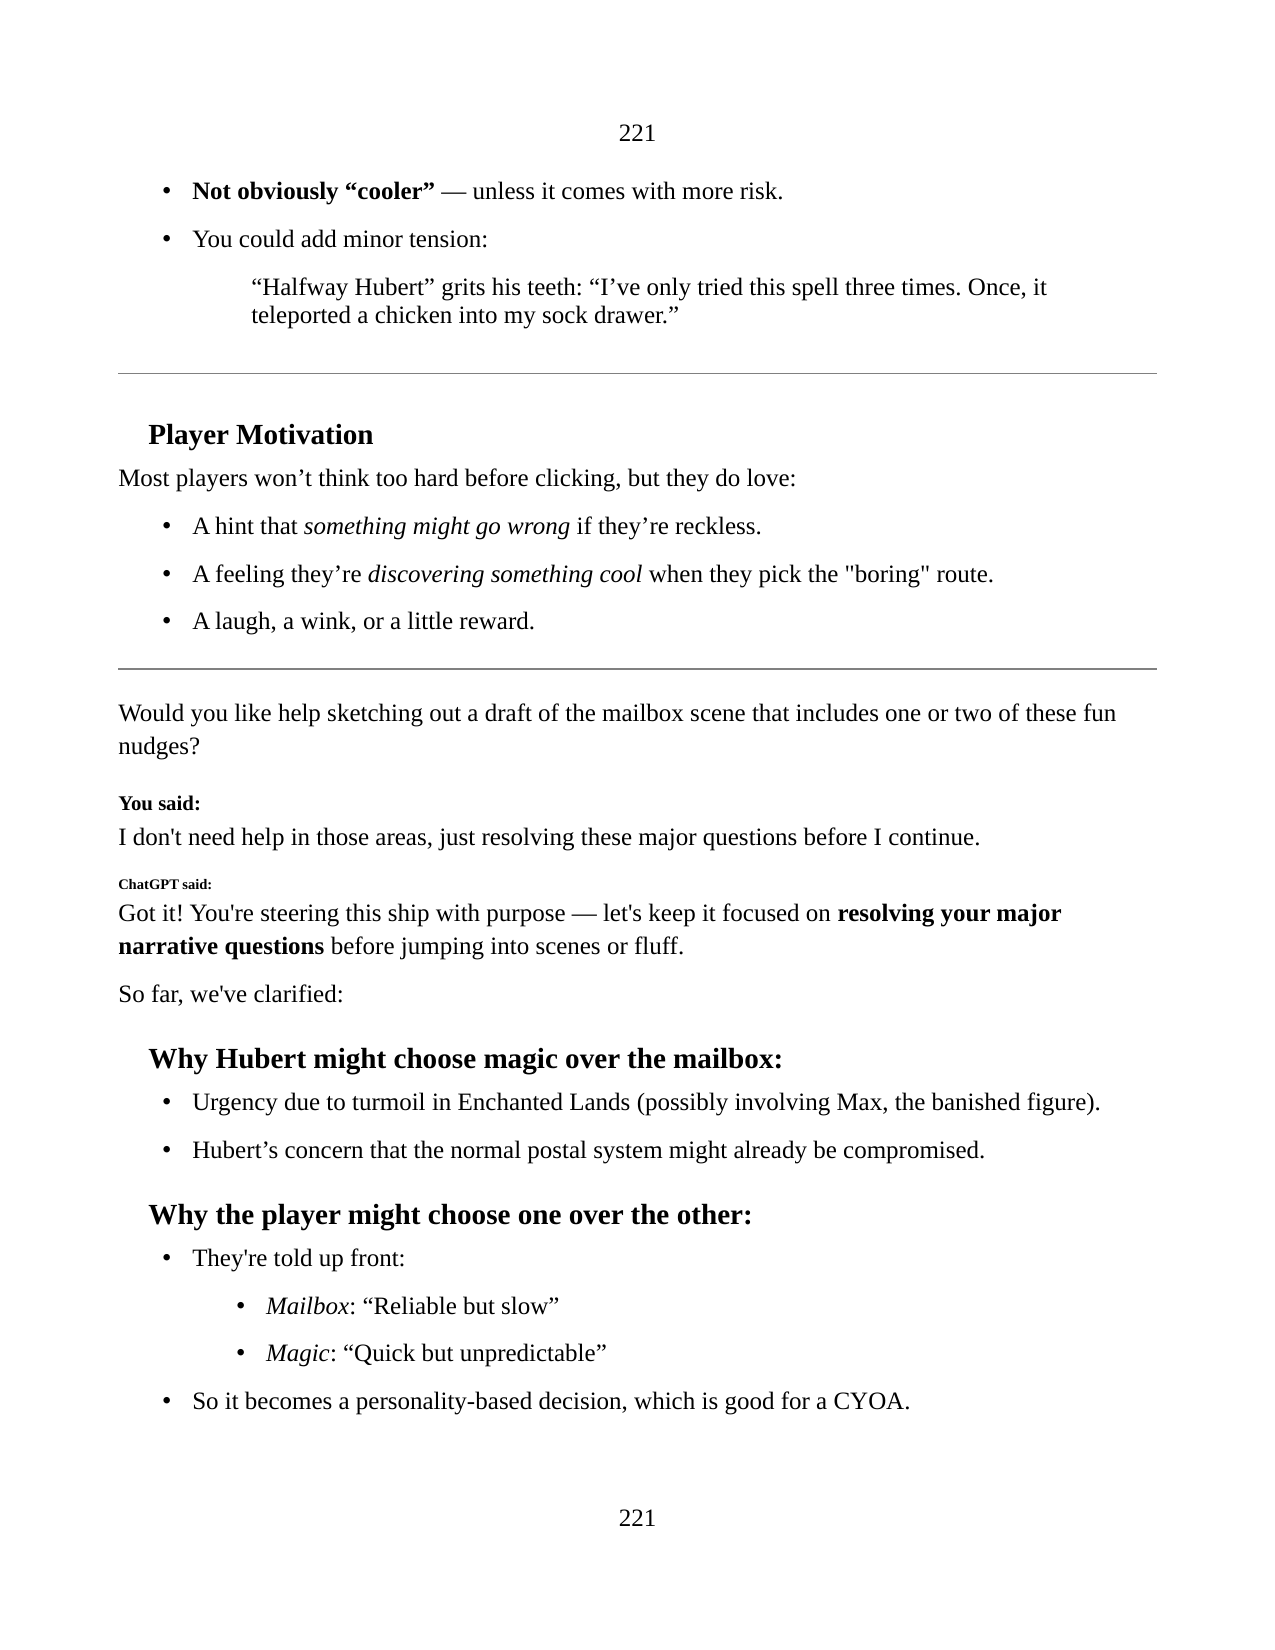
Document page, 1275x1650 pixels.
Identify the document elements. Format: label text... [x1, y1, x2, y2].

text Would you like help sketching out a draft of the mailbox scene that includes one or two of these fun nudges? [118, 698, 1157, 760]
list Urgency due to turmoil in Enchanted Lands (possibly involving Max, the banished figure). [162, 1087, 1157, 1116]
subtitle ChatGPT said: [118, 875, 1157, 892]
list Mailbox: “Reliable but slow” [236, 1291, 1157, 1319]
text So far, we've clarified: [118, 979, 1157, 1008]
list You could add minor tension: [162, 224, 1157, 253]
list So it becomes a personality-based decision, which is good for a CYOA. [162, 1386, 1157, 1415]
list Not obviously “cooler” — unless it comes with more risk. [162, 176, 1157, 205]
list “Halfway Hubert” grits his teeth: “I’ve only tried this spell three times. Once, it teleported a chicken into my sock drawer.” [222, 272, 1098, 329]
subtitle You said: [118, 791, 1157, 815]
list Hubert’s concern that the normal postal system might already be compromised. [162, 1135, 1157, 1164]
text Got it! You're steering this ship with purpose — let's keep it focused on resolving your major narrative questions before jumping into scenes or fluff. [118, 898, 1157, 960]
list A feeling they’re discovering something cool when they pick the "boring" route. [162, 559, 1157, 587]
list They're told up front: [162, 1243, 1157, 1272]
subtitle ✅ Why Hubert might choose magic over the mailbox: [118, 1041, 1157, 1075]
text I don't need help in those areas, just resolving these major questions before I continue. [118, 822, 1157, 850]
text Most players won’t think too hard before clicking, but they do love: [118, 463, 1157, 492]
list A laugh, a wink, or a little reward. [162, 606, 1157, 635]
subtitle 🎯 Player Motivation [118, 417, 1157, 451]
list Magic: “Quick but unpredictable” [236, 1338, 1157, 1367]
list A hint that something might go wrong if they’re reckless. [162, 511, 1157, 540]
subtitle ✅ Why the player might choose one over the other: [118, 1197, 1157, 1231]
